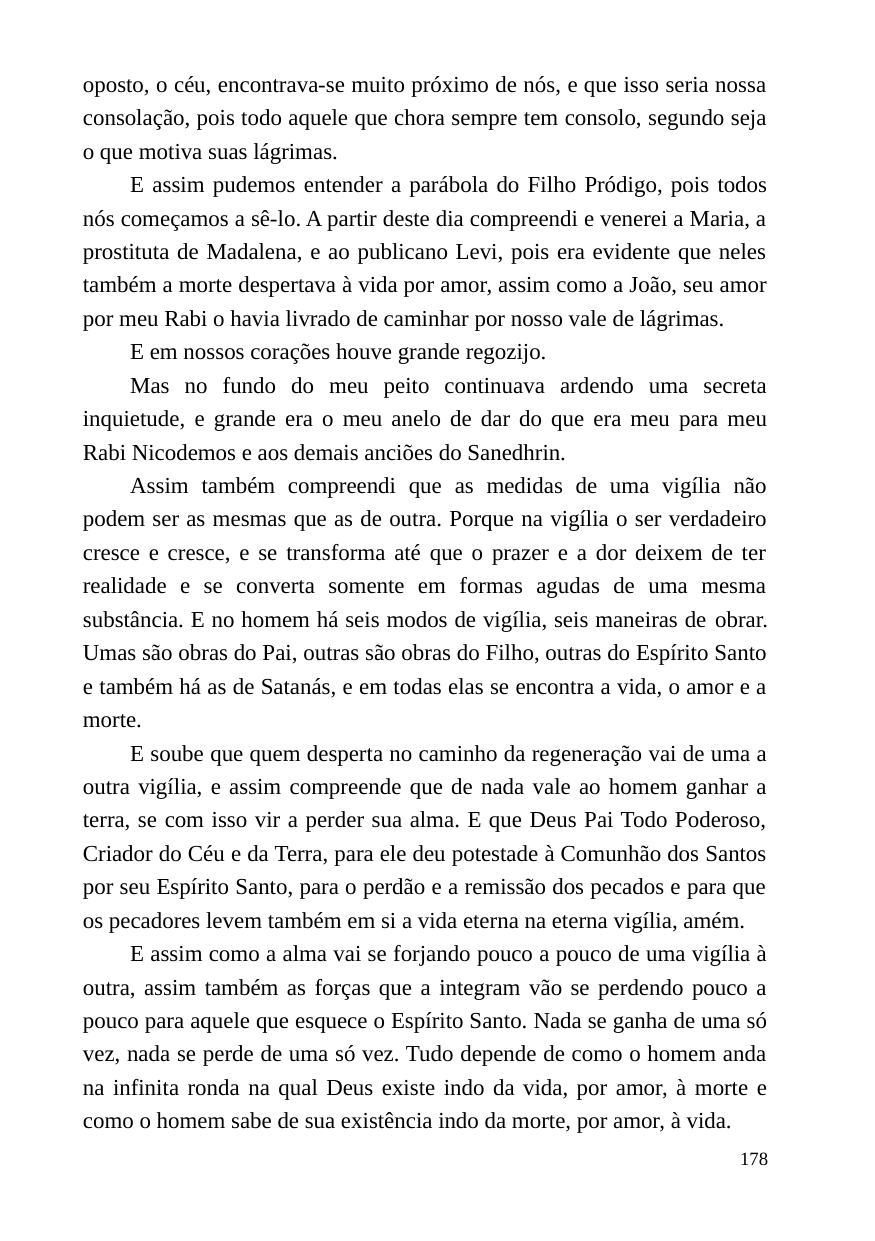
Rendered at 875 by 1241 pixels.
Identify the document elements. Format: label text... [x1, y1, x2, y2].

text E assim como a alma vai se forjando pouco a pouco de uma vigília à outra, assim também as forças que a integram vão se perdendo pouco a pouco para aquele que esquece o Espírito Santo. Nada se ganha de uma só vez, nada se perde de uma só vez. Tudo depende de como o homem anda na infinita ronda na qual Deus existe indo da vida, por amor, à morte e como o homem sabe de sua existência indo da morte, por amor, à vida. [83, 940, 768, 1134]
text Assim também compreendi que as medidas de uma vigília não podem ser as mesmas que as de outra. Porque na vigília o ser verdadeiro cresce e cresce, e se transforma até que o prazer e a dor deixem de ter realidade e se converta somente em formas agudas de uma mesma substância. E no homem há seis modos de vigília, seis maneiras de obrar. Umas são obras do Pai, outras são obras do Filho, outras do Espírito Santo e também há as de Satanás, e em todas elas se encontra a vida, o amor e a morte. [83, 472, 768, 732]
text Mas no fundo do meu peito continuava ardendo uma secreta inquietude, e grande era o meu anelo de dar do que era meu para meu Rabi Nicodemos e aos demais anciões do Sanedhrin. [83, 372, 768, 465]
text E em nossos corações houve grande regozijo. [83, 338, 768, 365]
text E soube que quem desperta no caminho da regeneração vai de uma a outra vigília, e assim compreende que de nada vale ao homem ganhar a terra, se com isso vir a perder sua alma. E que Deus Pai Todo Poderoso, Criador do Céu e da Terra, para ele deu potestade à Comunhão dos Santos por seu Espírito Santo, para o perdão e a remissão dos pecados e para que os pecadores levem também em si a vida eterna na eterna vigília, amém. [83, 739, 768, 933]
text E assim pudemos entender a parábola do Filho Pródigo, pois todos nós começamos a sê-lo. A partir deste dia compreendi e venerei a Maria, a prostituta de Madalena, e ao publicano Levi, pois era evidente que neles também a morte despertava à vida por amor, assim como a João, seu amor por meu Rabi o havia livrado de caminhar por nosso vale de lágrimas. [83, 171, 768, 331]
text oposto, o céu, encontrava-se muito próximo de nós, e que isso seria nossa consolação, pois todo aquele que chora sempre tem consolo, segundo seja o que motiva suas lágrimas. [83, 71, 768, 164]
